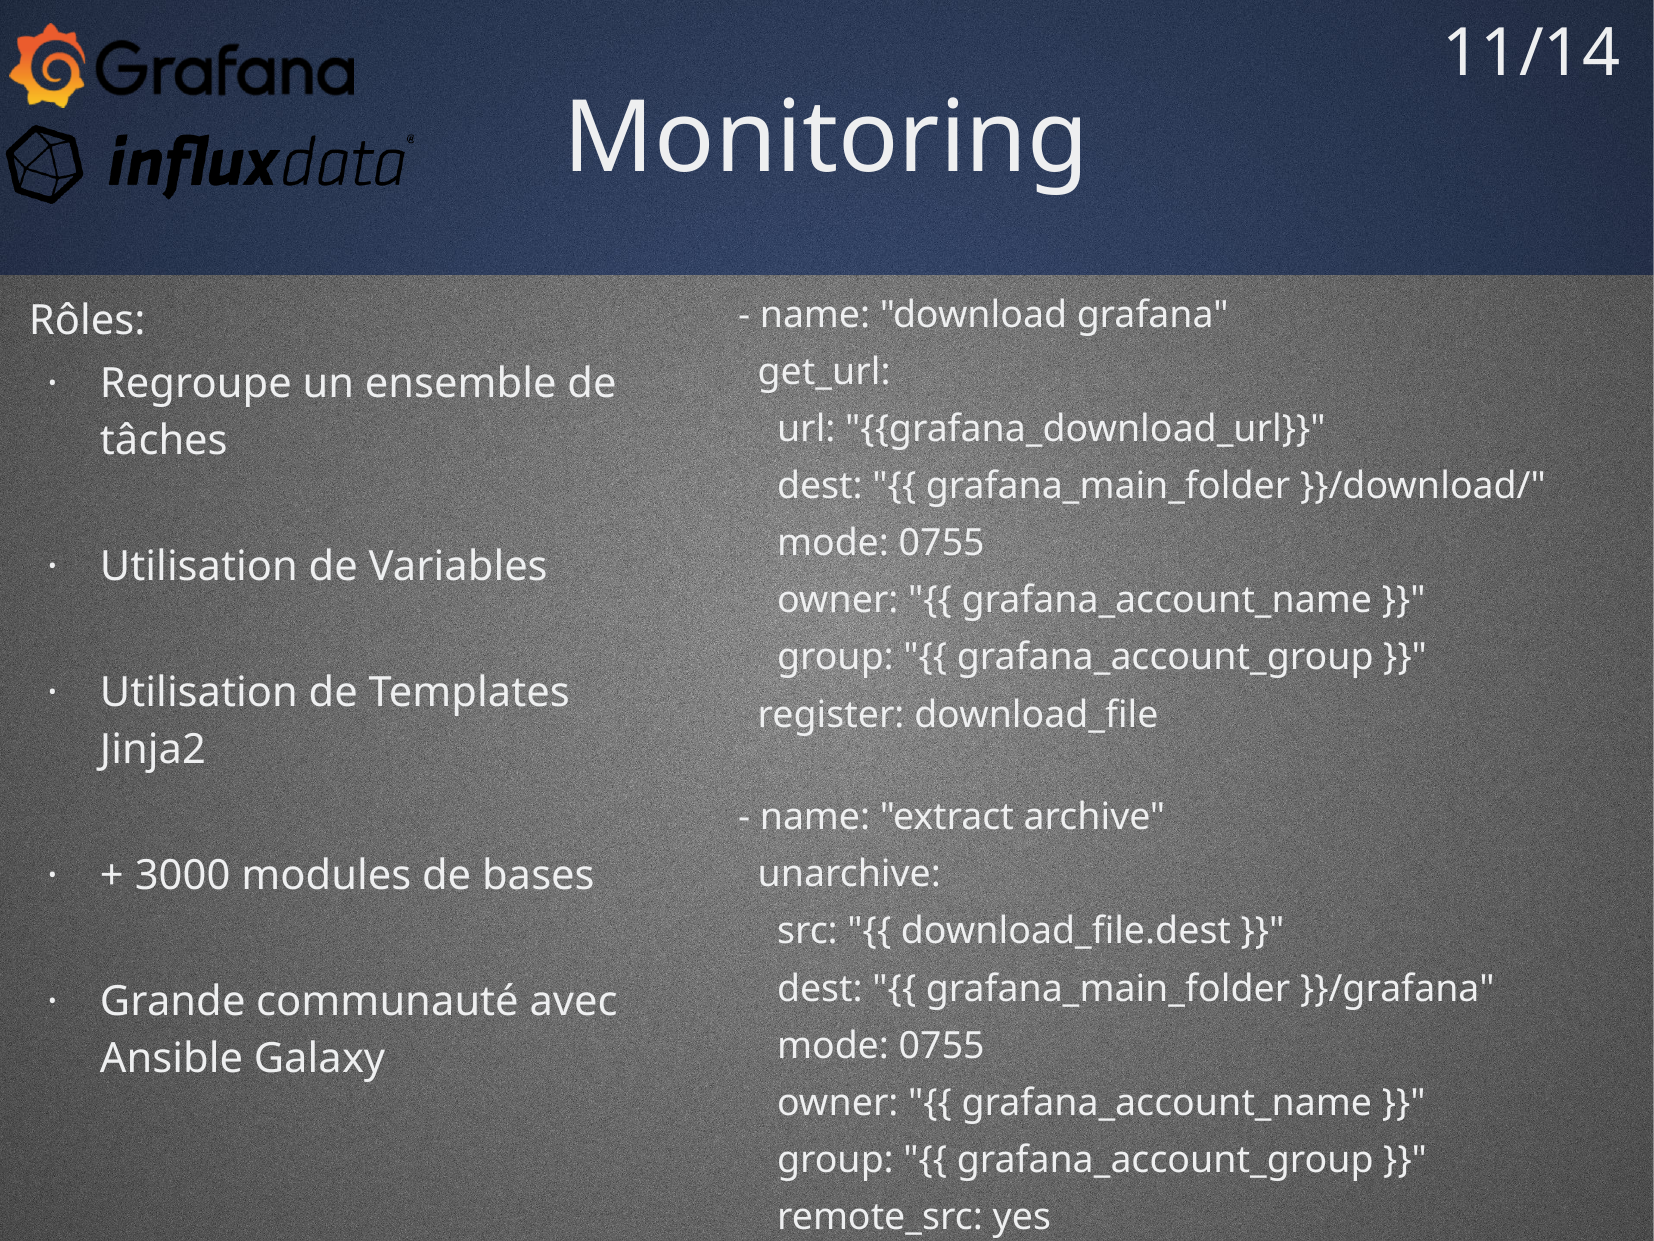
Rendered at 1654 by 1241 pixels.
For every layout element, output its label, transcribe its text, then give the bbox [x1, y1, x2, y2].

list Rôles: Regroupe un ensemble de tâches Utilisation de Variables Utilisation de Templates Jinja2 + 3000 modules de bases Grande communauté avec Ansible Galaxy [29, 289, 656, 1211]
title Monitoring [88, 29, 1565, 237]
list - name: "download grafana" get_url: url: "{{grafana_download_url}}" dest: "{{ grafana_main_folder }}/download/" mode: 0755 owner: "{{ grafana_account_name }}" group: "{{ grafana_account_group }}" register: download_file - name: "extract archive" unarchive: src: "{{ download_file.dest }}" dest: "{{ grafana_main_folder }}/grafana" mode: 0755 owner: "{{ grafana_account_name }}" group: "{{ grafana_account_group }}" remote_src: yes extra_opts: '--strip-components=1' [738, 287, 1648, 1212]
picture [0, 0, 1654, 1241]
list 11/14 [1371, 4, 1652, 83]
